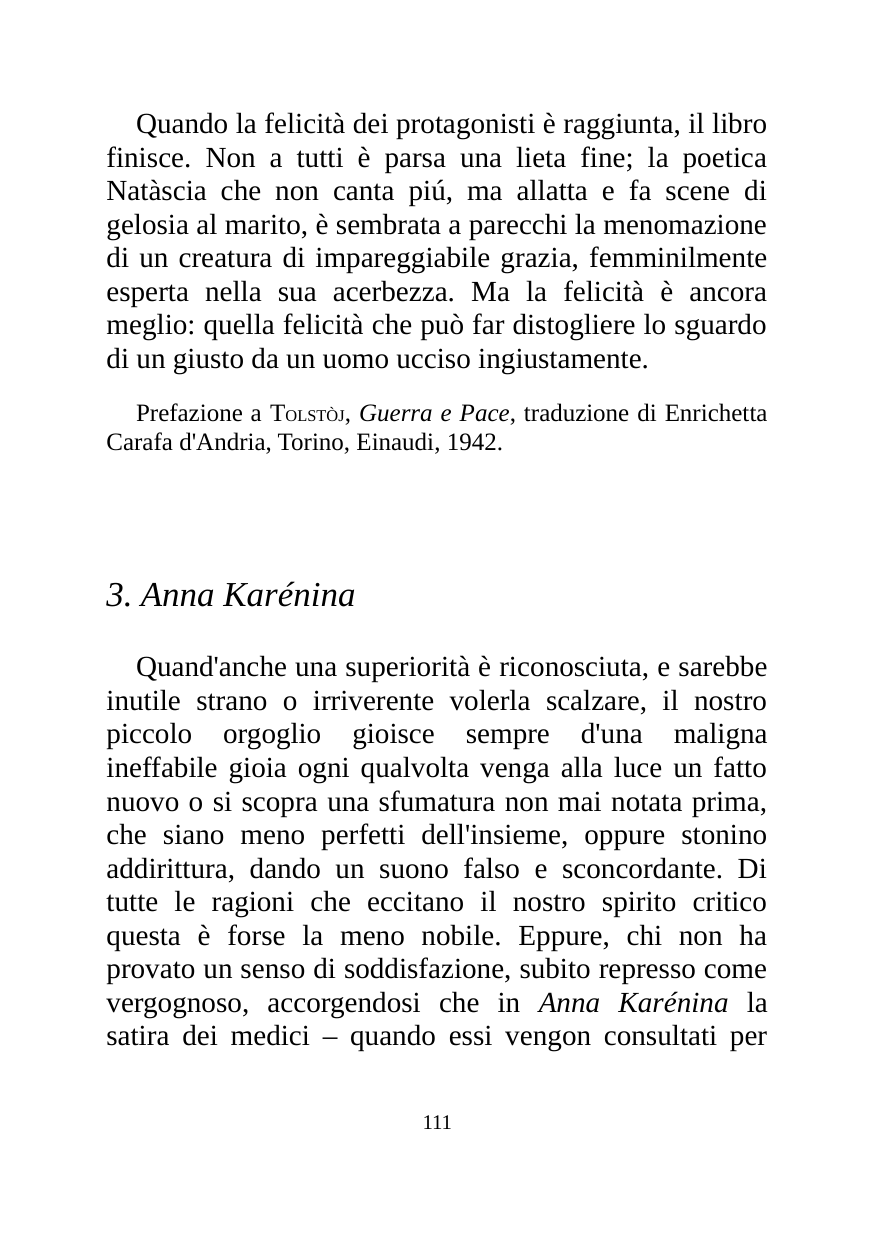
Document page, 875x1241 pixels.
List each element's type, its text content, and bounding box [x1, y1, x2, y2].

text Quand'anche una superiorità è riconosciuta, e sarebbe inutile strano o irriverente volerla scalzare, il nostro piccolo orgoglio gioisce sempre d'una maligna ineffabile gioia ogni qualvolta venga alla luce un fatto nuovo o si scopra una sfumatura non mai notata prima, che siano meno perfetti dell'insieme, oppure stonino addirittura, dando un suono falso e sconcordante. Di tutte le ragioni che eccitano il nostro spirito critico questa è forse la meno nobile. Eppure, chi non ha provato un senso di soddisfazione, subito represso come vergognoso, accorgendosi che in Anna Karénina la satira dei medici – quando essi vengon consultati per [106, 649, 768, 1052]
subtitle 3. Anna Karénina [106, 574, 768, 614]
text Prefazione a Tolstòj, Guerra e Pace, traduzione di Enrichetta Carafa d'Andria, Torino, Einaudi, 1942. [106, 398, 768, 456]
text Quando la felicità dei protagonisti è raggiunta, il libro finisce. Non a tutti è parsa una lieta fine; la poetica Natàscia che non canta piú, ma allatta e fa scene di gelosia al marito, è sembrata a parecchi la menomazione di un creatura di impareggiabile grazia, femminilmente esperta nella sua acerbezza. Ma la felicità è ancora meglio: quella felicità che può far distogliere lo sguardo di un giusto da un uomo ucciso ingiustamente. [106, 106, 768, 374]
